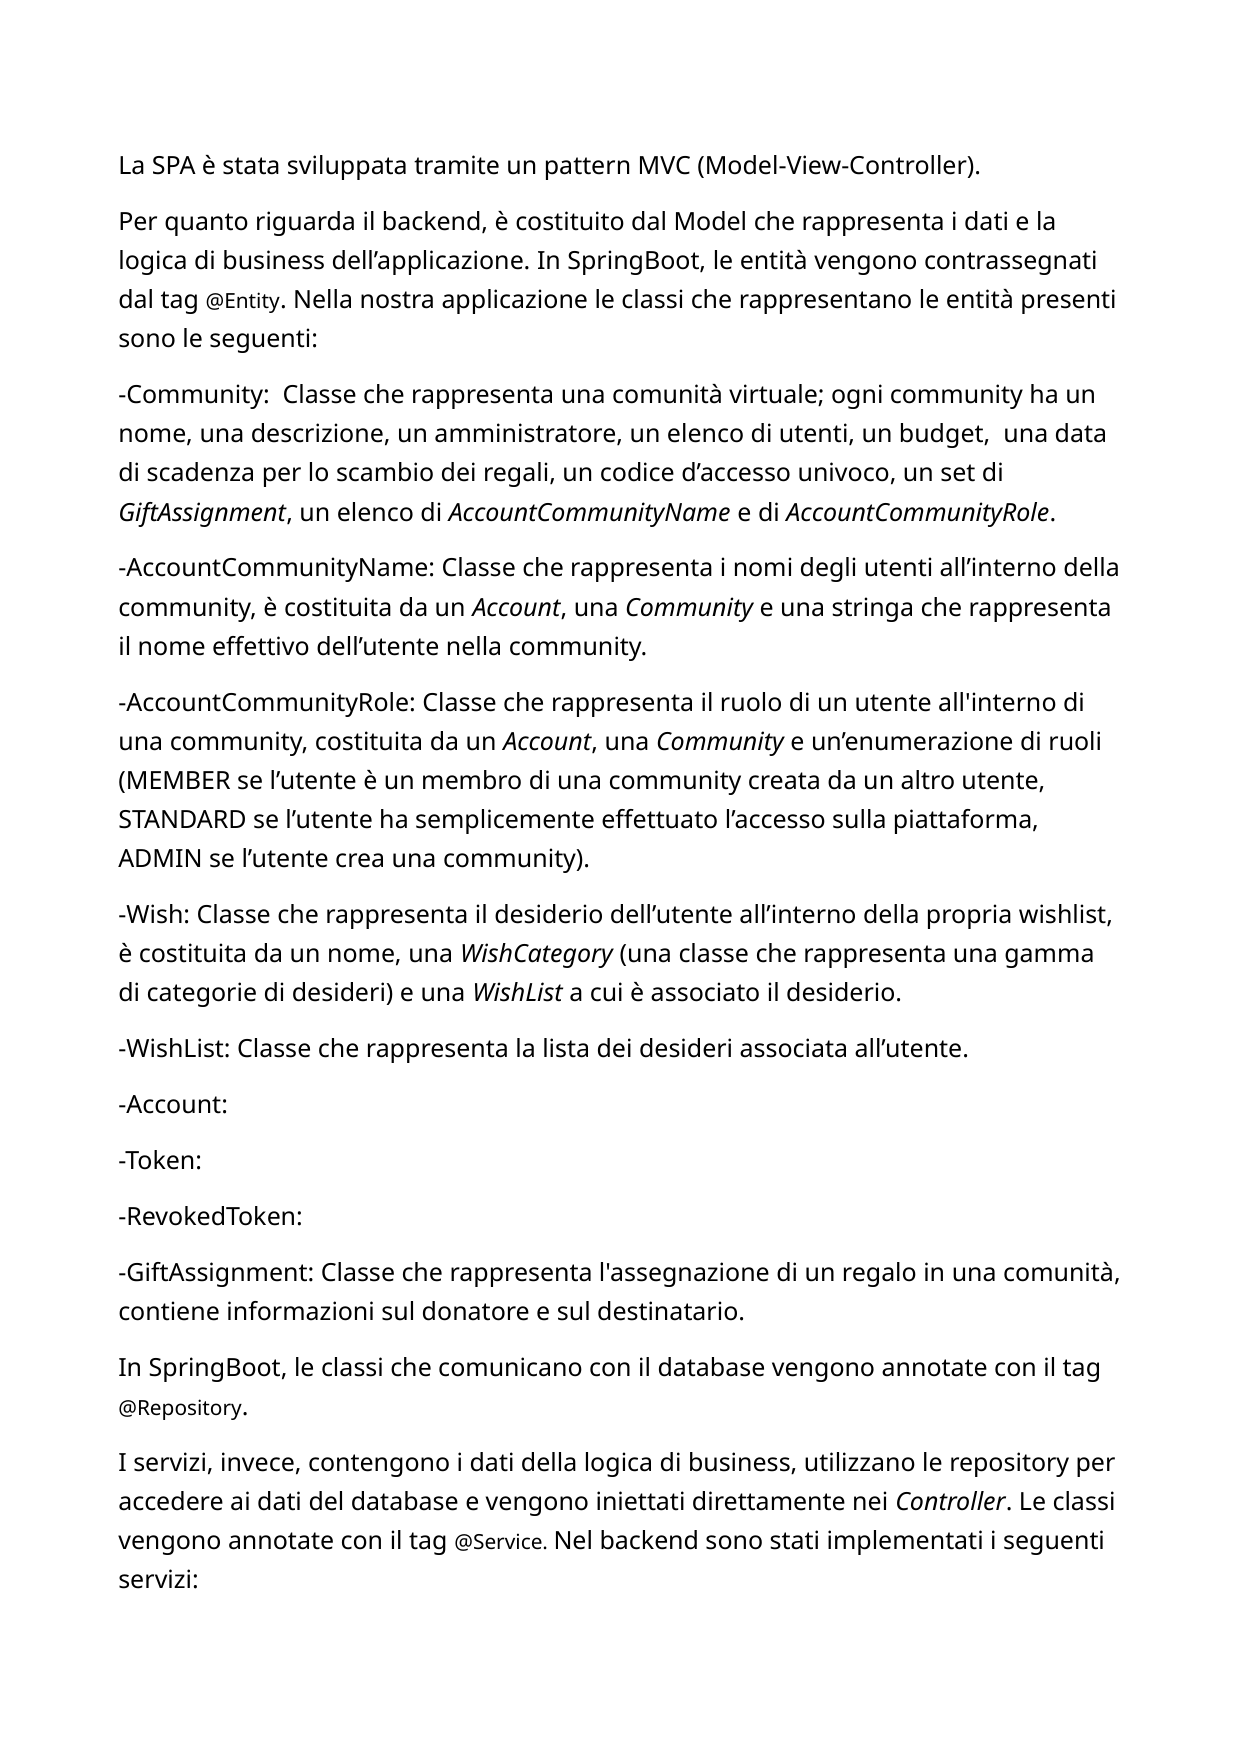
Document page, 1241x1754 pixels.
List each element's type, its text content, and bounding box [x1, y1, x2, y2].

text Per quanto riguarda il backend, è costituito dal Model che rappresenta i dati e la logica di business dell’applicazione. In SpringBoot, le entità vengono contrassegnati dal tag @Entity. Nella nostra applicazione le classi che rappresentano le entità presenti sono le seguenti: [118, 203, 1122, 355]
text I servizi, invece, contengono i dati della logica di business, utilizzano le repository per accedere ai dati del database e vengono iniettati direttamente nei Controller. Le classi vengono annotate con il tag @Service. Nel backend sono stati implementati i seguenti servizi: [118, 1444, 1122, 1596]
text -Account: [118, 1087, 1122, 1121]
text In SpringBoot, le classi che comunicano con il database vengono annotate con il tag @Repository. [118, 1349, 1122, 1422]
text -AccountCommunityName: Classe che rappresenta i nomi degli utenti all’interno della community, è costituita da un Account, una Community e una stringa che rappresenta il nome effettivo dell’utente nella community. [118, 550, 1122, 662]
text -GiftAssignment: Classe che rappresenta l'assegnazione di un regalo in una comunità, contiene informazioni sul donatore e sul destinatario. [118, 1254, 1122, 1327]
text -AccountCommunityRole: Classe che rappresenta il ruolo di un utente all'interno di una community, costituita da un Account, una Community e un’enumerazione di ruoli (MEMBER se l’utente è un membro di una community creata da un altro utente, STANDARD se l’utente ha semplicemente effettuato l’accesso sulla piattaforma, ADMIN se l’utente crea una community). [118, 684, 1122, 875]
text -Community: Classe che rappresenta una comunità virtuale; ogni community ha un nome, una descrizione, un amministratore, un elenco di utenti, un budget, una data di scadenza per lo scambio dei regali, un codice d’accesso univoco, un set di GiftAssignment, un elenco di AccountCommunityName e di AccountCommunityRole. [118, 377, 1122, 528]
text -RevokedToken: [118, 1198, 1122, 1232]
text La SPA è stata sviluppata tramite un pattern MVC (Model-View-Controller). [118, 148, 1122, 182]
text -WishList: Classe che rappresenta la lista dei desideri associata all’utente. [118, 1031, 1122, 1065]
text -Token: [118, 1143, 1122, 1177]
text -Wish: Classe che rappresenta il desiderio dell’utente all’interno della propria wishlist, è costituita da un nome, una WishCategory (una classe che rappresenta una gamma di categorie di desideri) e una WishList a cui è associato il desiderio. [118, 897, 1122, 1009]
